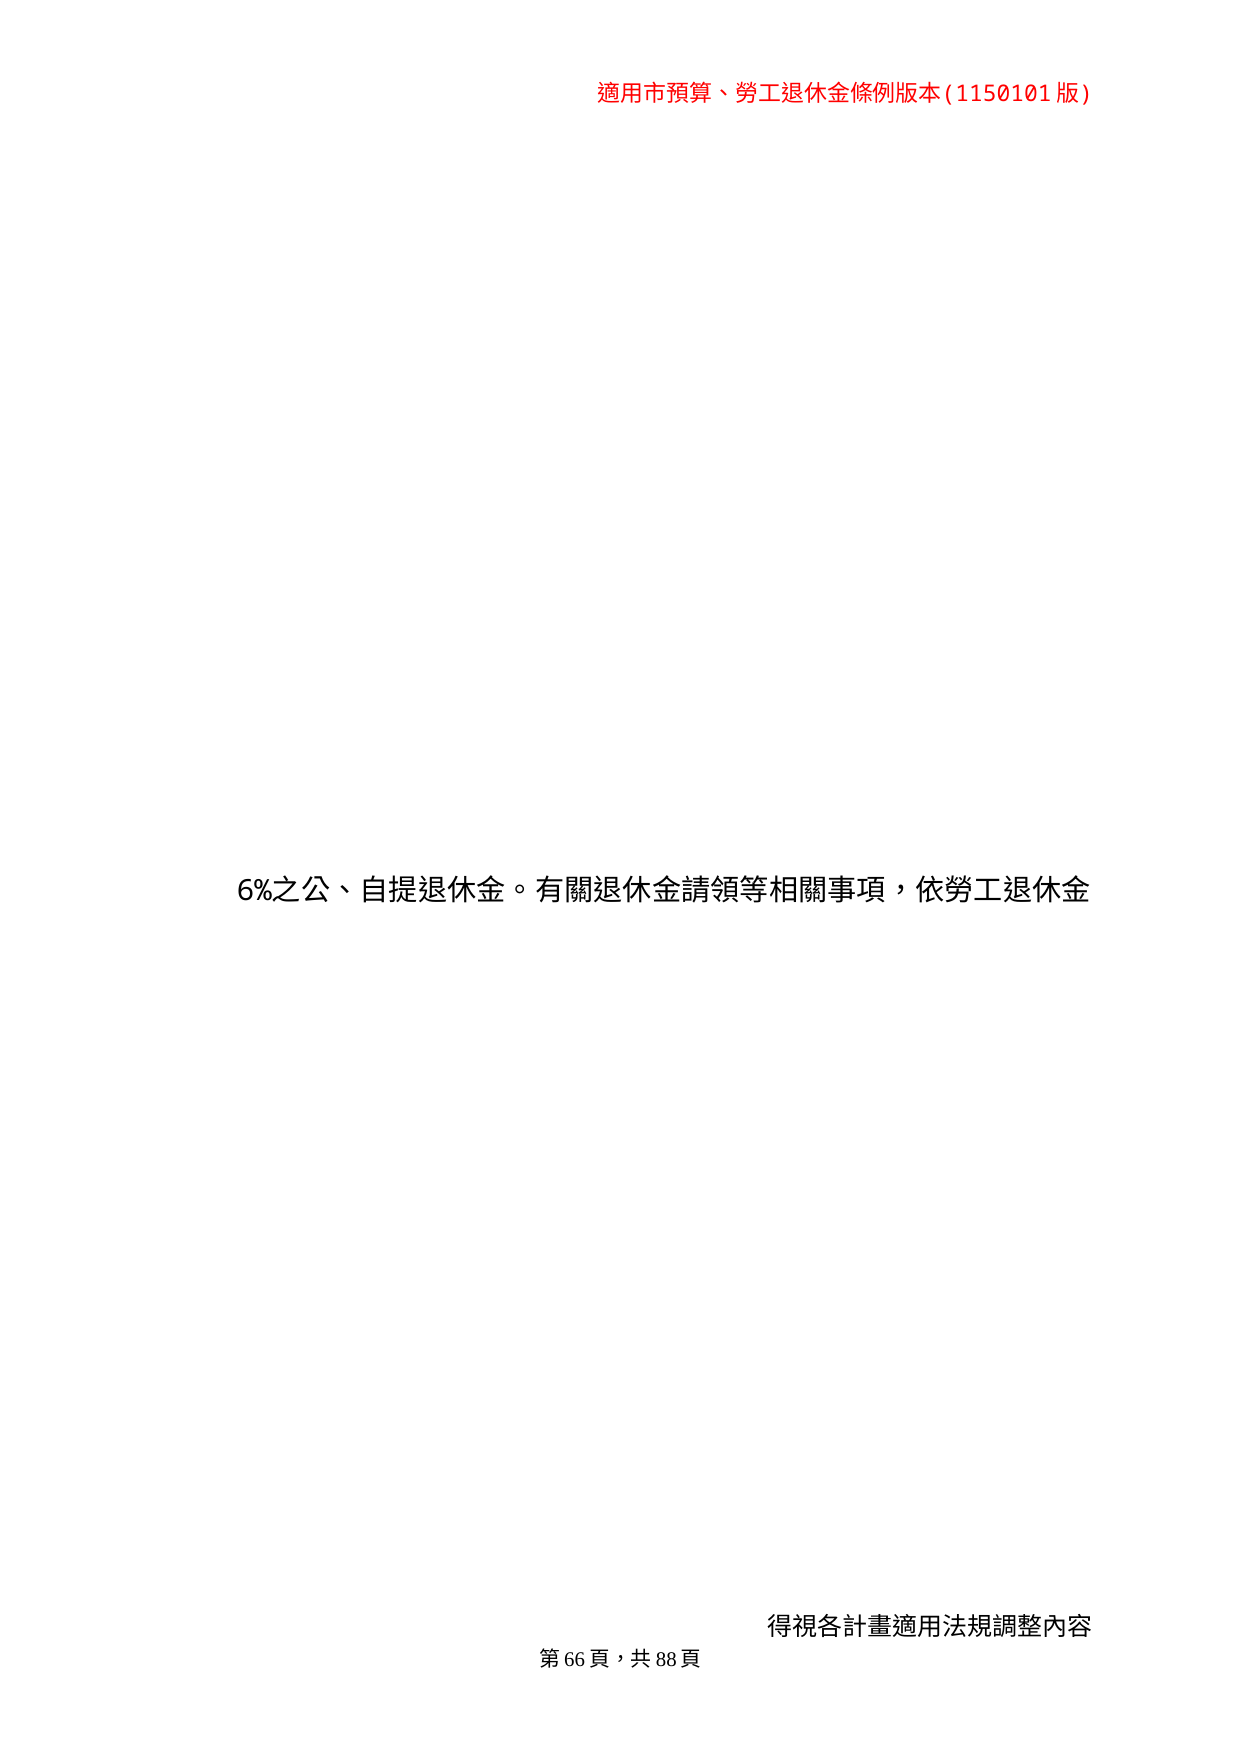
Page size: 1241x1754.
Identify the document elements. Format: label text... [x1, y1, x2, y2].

text 6%之公、自提退休金。有關退休金請領等相關事項，依勞工退休金 [147, 846, 1092, 908]
